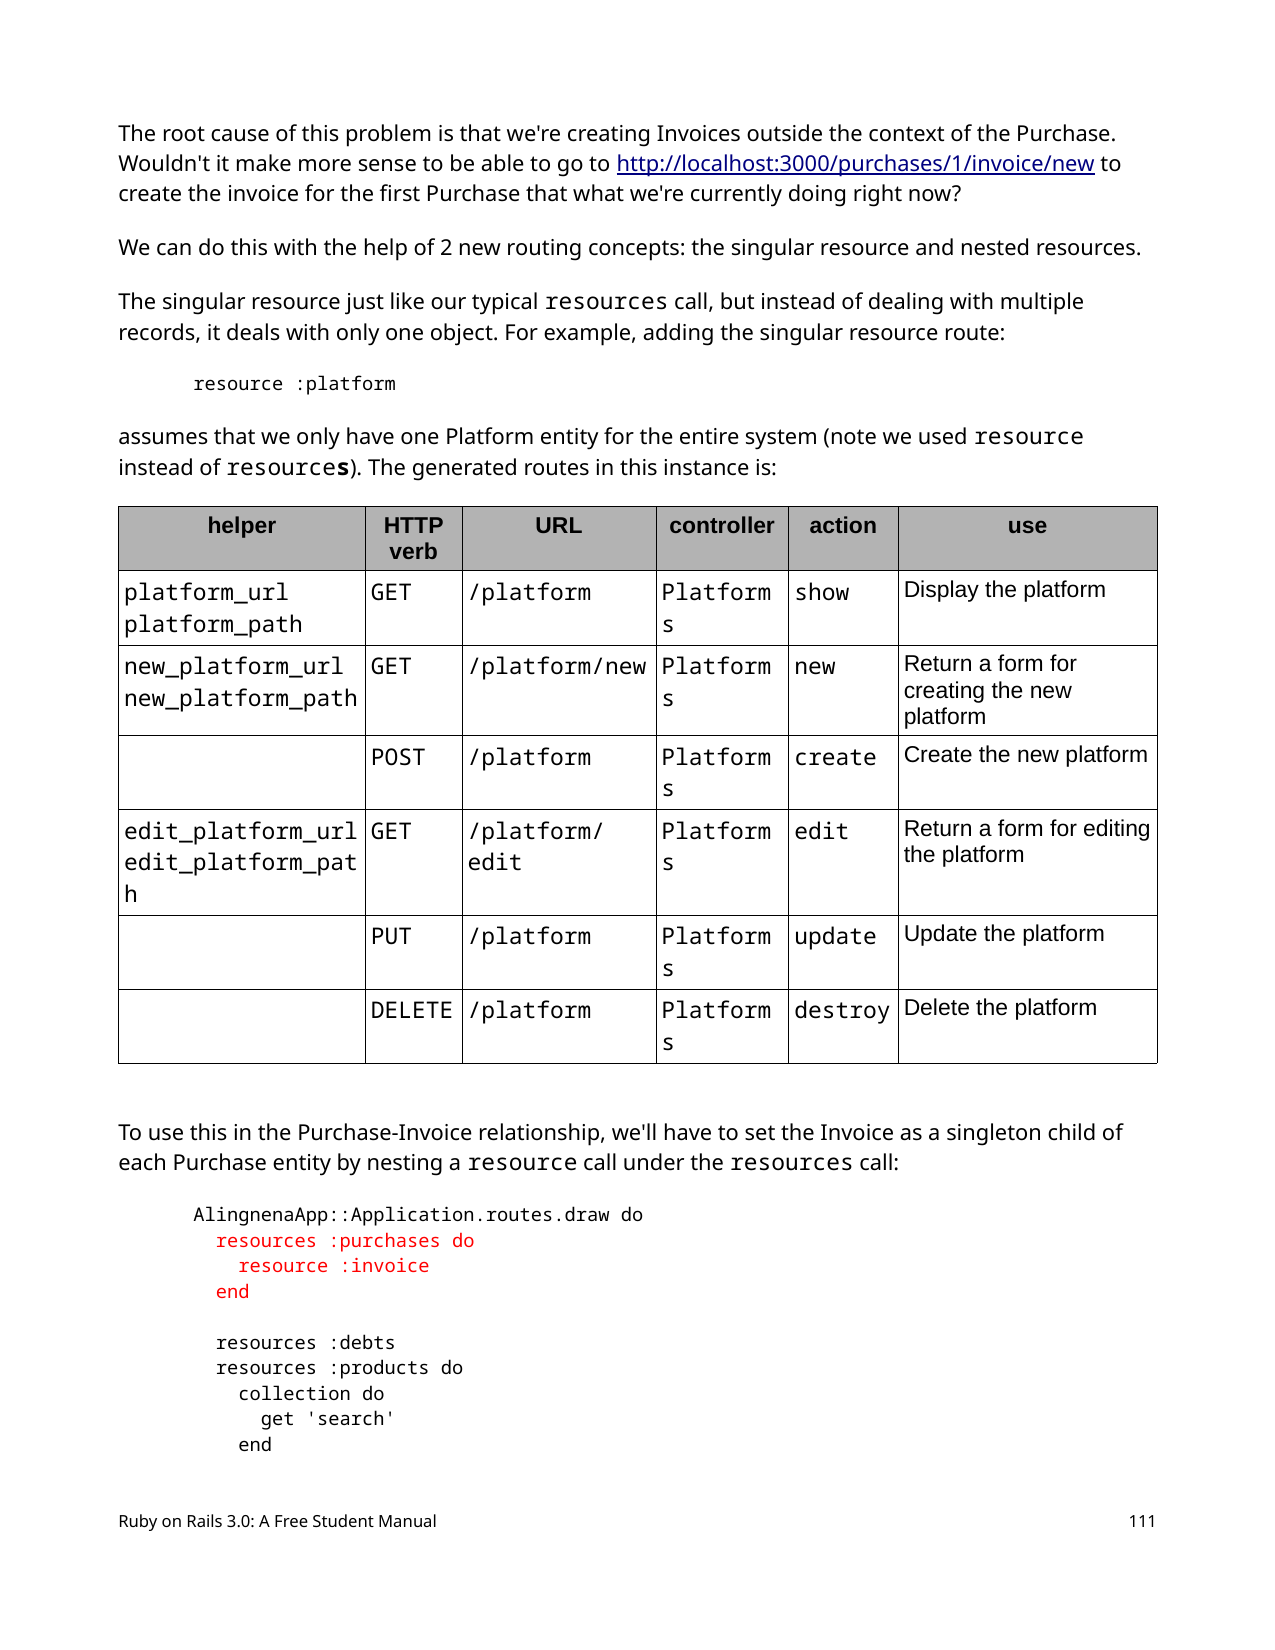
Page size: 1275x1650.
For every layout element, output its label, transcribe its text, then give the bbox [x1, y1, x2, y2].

table_cell POST [366, 736, 462, 809]
table_cell PUT [366, 916, 462, 988]
table_cell /platform [463, 916, 656, 988]
table_cell Create the new platform [899, 736, 1157, 809]
table_cell Return a form for editing the platform [899, 810, 1157, 914]
table_cell /platform/edit [463, 810, 656, 914]
table_cell GET [366, 571, 462, 644]
text assumes that we only have one Platform entity for the entire system (note we used resource instead of resources). The generated routes in this instance is: [118, 420, 1157, 482]
text The singular resource just like our typical resources call, but instead of dealing with multiple records, it deals with only one object. For example, adding the singular resource route: [118, 285, 1157, 346]
table_header use [899, 507, 1157, 570]
text We can do this with the help of 2 new routing concepts: the singular resource and nested resources. [118, 231, 1157, 261]
table_cell Delete the platform [899, 990, 1157, 1063]
table_cell [119, 990, 365, 1063]
table_cell update [789, 916, 898, 988]
table_cell [119, 736, 365, 809]
table_cell Update the platform [899, 916, 1157, 988]
table_header action [789, 507, 898, 570]
table_cell DELETE [366, 990, 462, 1063]
table_cell GET [366, 646, 462, 735]
table_cell show [789, 571, 898, 644]
table_cell platform_url platform_path [119, 571, 365, 644]
table_cell Platforms [657, 810, 788, 914]
table_cell /platform [463, 571, 656, 644]
table_header helper [119, 507, 365, 570]
table_cell /platform/new [463, 646, 656, 735]
table_header HTTP verb [366, 507, 462, 570]
table_cell /platform [463, 990, 656, 1063]
text AlingnenaApp::Application.routes.draw do resources :purchases do resource :invoice end resources :debts resources :products do collection do get 'search' end [193, 1201, 1157, 1457]
text To use this in the Purchase-Invoice relationship, we'll have to set the Invoice as a singleton child of each Purchase entity by nesting a resource call under the resources call: [118, 1116, 1157, 1177]
table_cell Platforms [657, 736, 788, 809]
table_cell Platforms [657, 646, 788, 735]
text The root cause of this problem is that we're creating Invoices outside the context of the Purchase. Wouldn't it make more sense to be able to go to http://localhost:3000/purchases/1/invoice/new to create the invoice for the first Purchase that what we're currently doing right now? [118, 118, 1157, 207]
table_cell edit [789, 810, 898, 914]
table_cell create [789, 736, 898, 809]
text resource :platform [193, 370, 1157, 396]
table_cell new_platform_url new_platform_path [119, 646, 365, 735]
table_cell /platform [463, 736, 656, 809]
table_cell new [789, 646, 898, 735]
table_cell Platforms [657, 990, 788, 1063]
table_cell Platforms [657, 916, 788, 988]
table_cell edit_platform_url edit_platform_path [119, 810, 365, 914]
table_cell [119, 916, 365, 988]
table_header controller [657, 507, 788, 570]
table_cell Display the platform [899, 571, 1157, 644]
table_cell destroy [789, 990, 898, 1063]
table_header URL [463, 507, 656, 570]
table_cell Platforms [657, 571, 788, 644]
table_cell Return a form for creating the new platform [899, 646, 1157, 735]
table_cell GET [366, 810, 462, 914]
